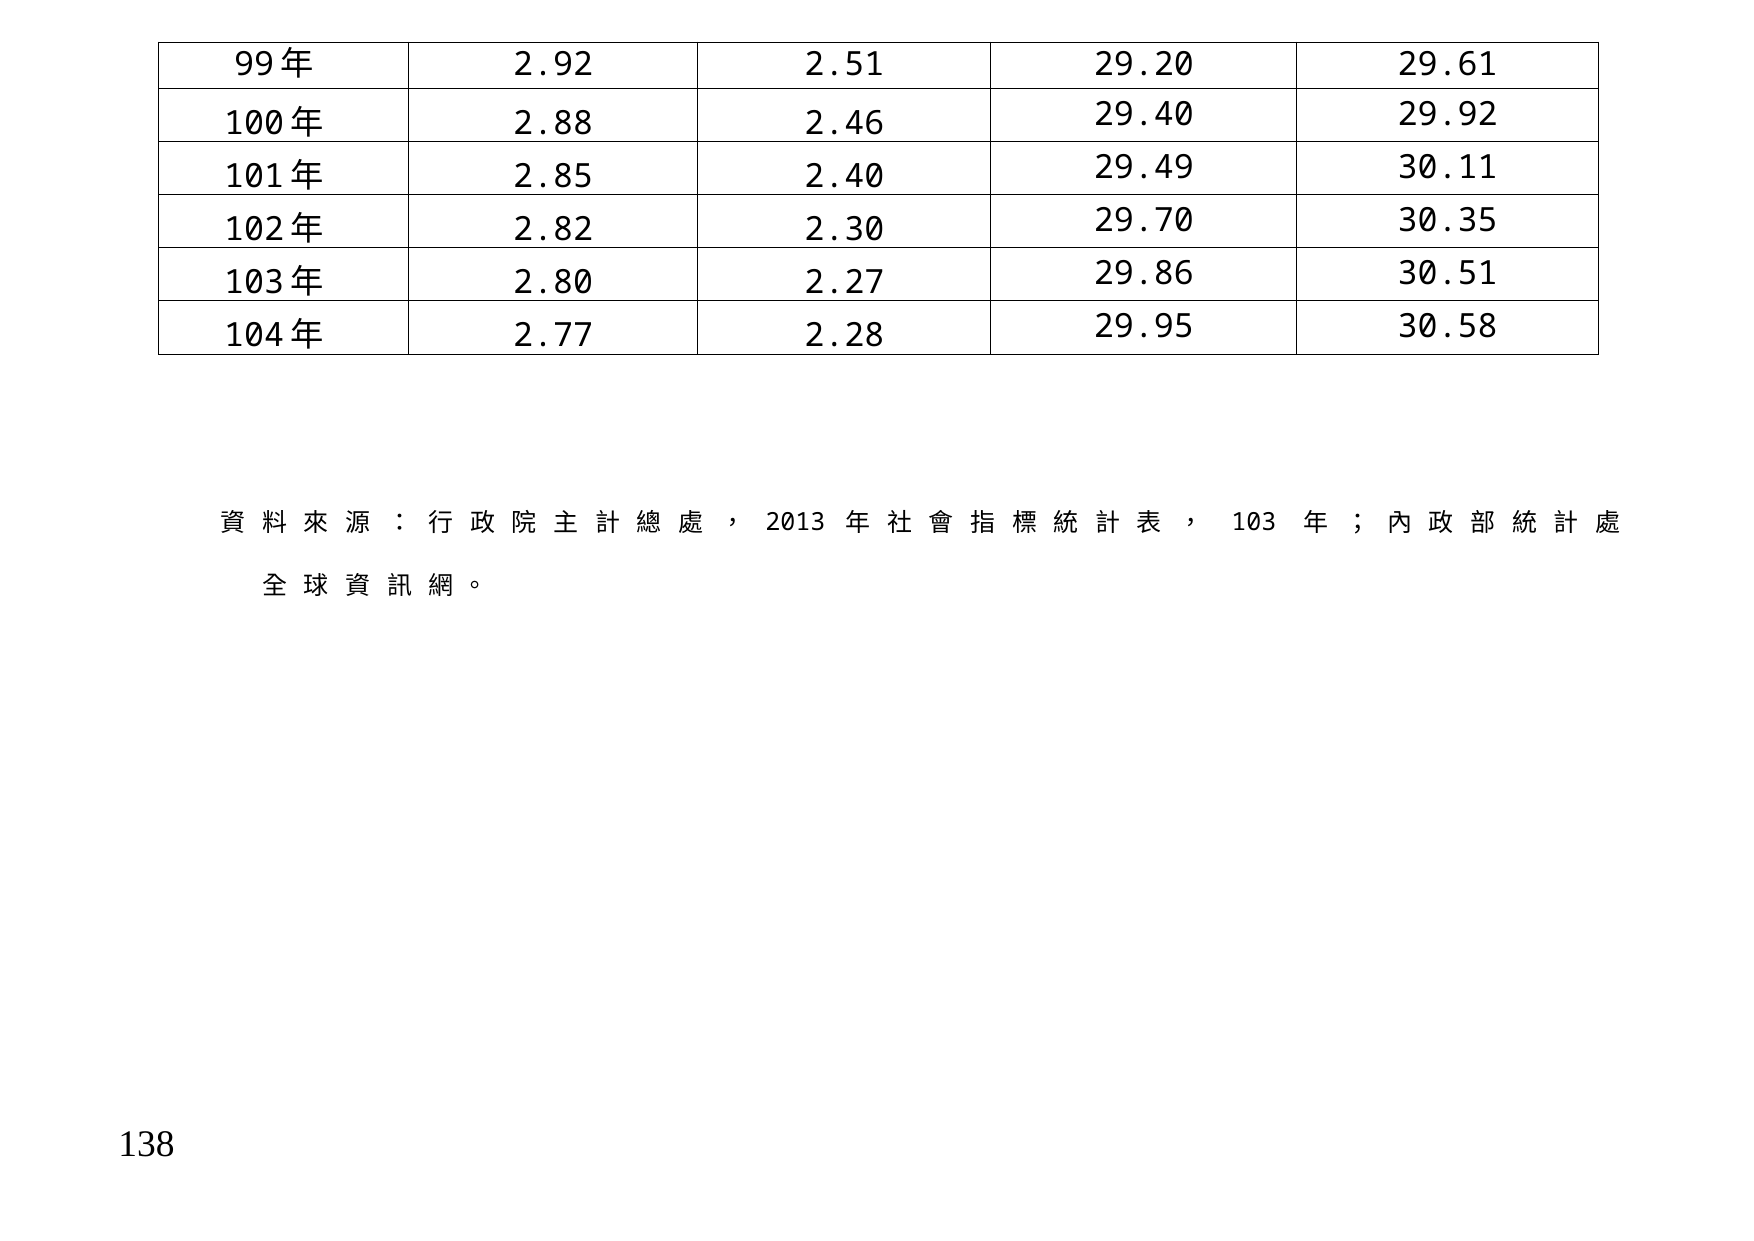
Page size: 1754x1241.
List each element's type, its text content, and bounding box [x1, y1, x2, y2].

table_cell 2.40 [698, 142, 990, 194]
table_cell 2.46 [698, 89, 990, 141]
table_cell 2.88 [409, 89, 697, 141]
table_cell 2.51 [698, 43, 990, 88]
table_cell 2.27 [698, 248, 990, 300]
table_cell 101年 [159, 142, 408, 194]
text 資料來源：行政院主計總處，2013年社會指標統計表，103年；內政部統計處全球資訊網。 [128, 479, 1628, 604]
table_cell 99年 [159, 43, 408, 88]
table_cell 29.95 [991, 301, 1296, 353]
table_cell 2.92 [409, 43, 697, 88]
table_cell 30.11 [1297, 142, 1598, 194]
table_cell 2.82 [409, 195, 697, 247]
table_cell 2.30 [698, 195, 990, 247]
table_cell 103年 [159, 248, 408, 300]
table_cell 29.70 [991, 195, 1296, 247]
table_cell 104年 [159, 301, 408, 353]
table_cell 29.20 [991, 43, 1296, 88]
table_cell 100年 [159, 89, 408, 141]
table_cell 29.92 [1297, 89, 1598, 141]
table_cell 30.51 [1297, 248, 1598, 300]
table_cell 102年 [159, 195, 408, 247]
table_cell 29.61 [1297, 43, 1598, 88]
table_cell 2.77 [409, 301, 697, 353]
table_cell 2.28 [698, 301, 990, 353]
table_cell 2.85 [409, 142, 697, 194]
table_cell 30.35 [1297, 195, 1598, 247]
table_cell 29.40 [991, 89, 1296, 141]
table_cell 29.49 [991, 142, 1296, 194]
table_cell 30.58 [1297, 301, 1598, 353]
table_cell 2.80 [409, 248, 697, 300]
table_cell 29.86 [991, 248, 1296, 300]
